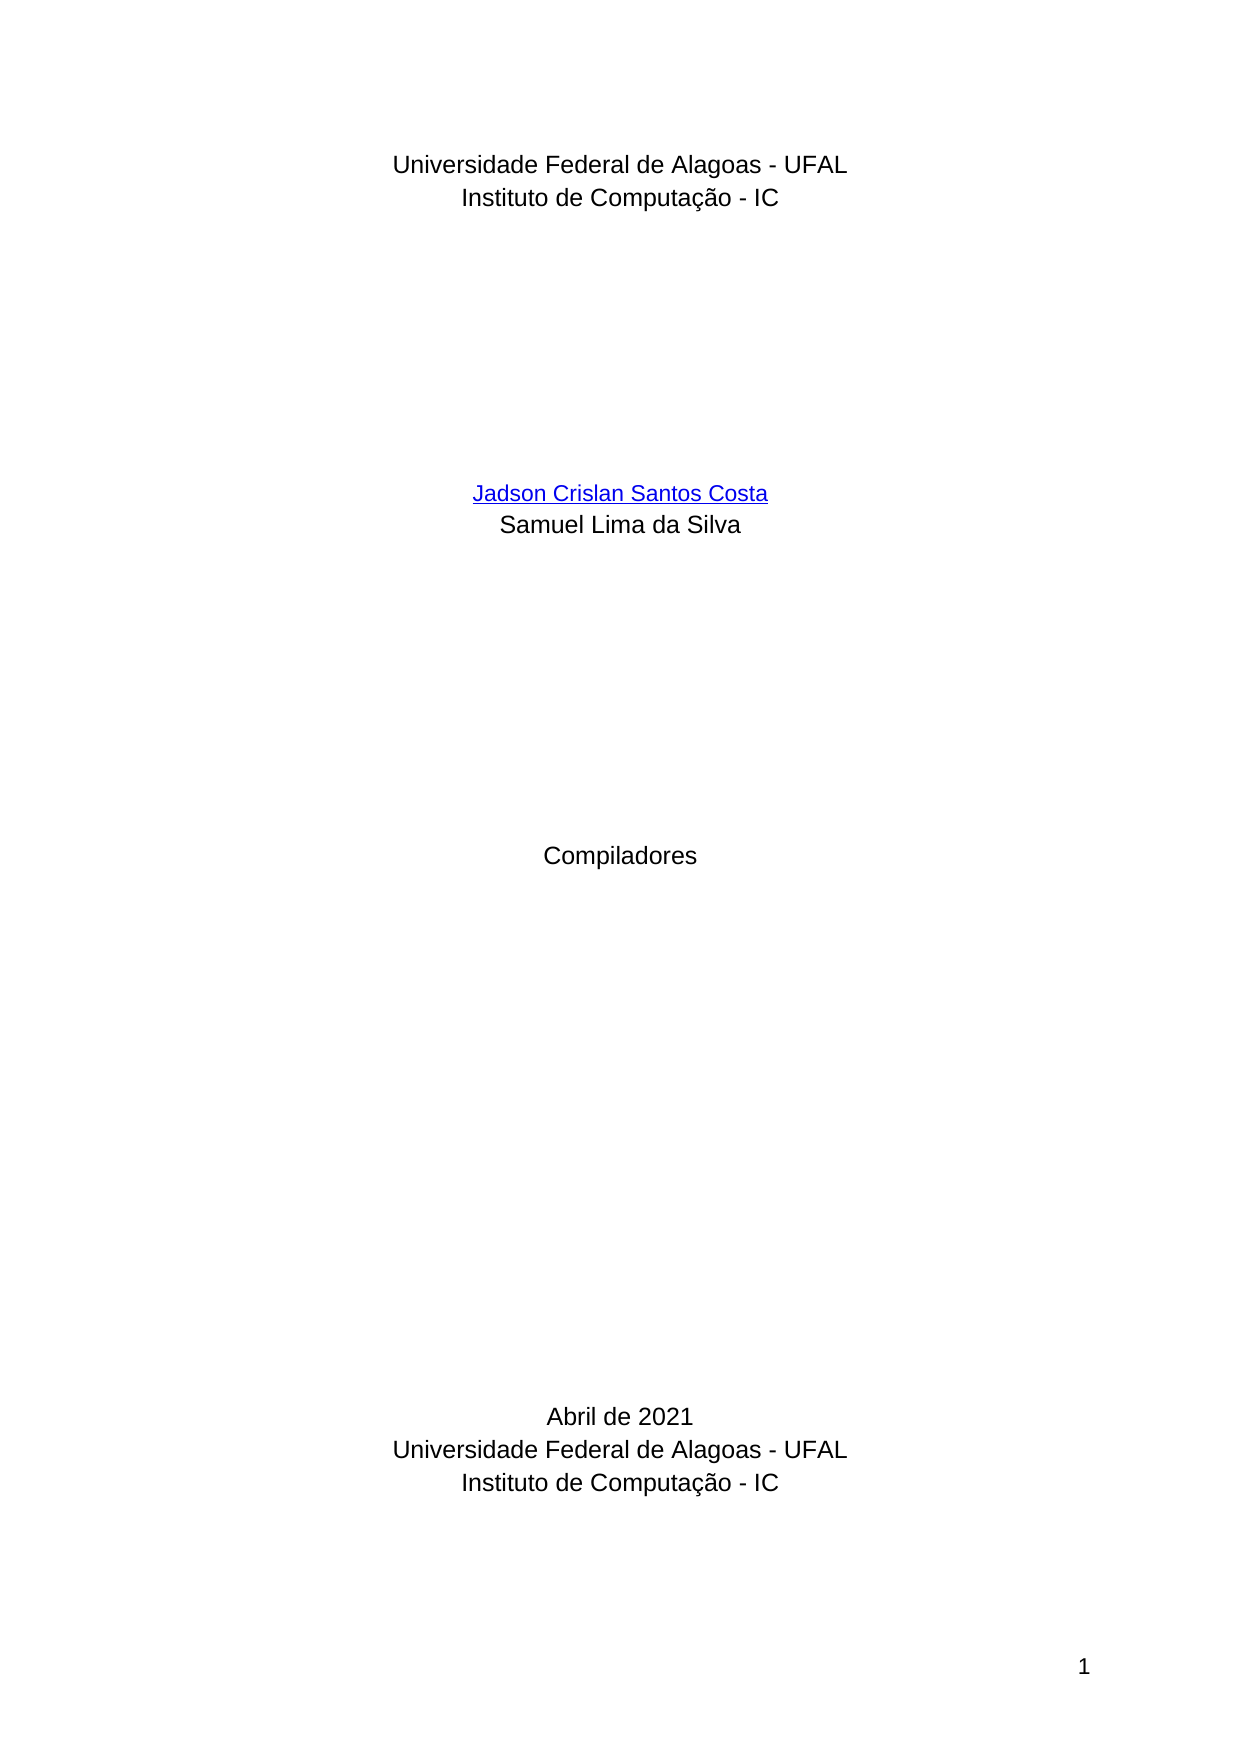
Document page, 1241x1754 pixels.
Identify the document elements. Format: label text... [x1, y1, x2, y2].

text Compiladores [150, 841, 1090, 869]
text Abril de 2021 [150, 1402, 1090, 1431]
text Universidade Federal de Alagoas - UFAL [150, 1435, 1090, 1464]
text Universidade Federal de Alagoas - UFAL [150, 150, 1090, 179]
text Instituto de Computação - IC [150, 183, 1090, 212]
text Instituto de Computação - IC [150, 1468, 1090, 1497]
text Jadson Crislan Santos Costa [150, 480, 1090, 507]
text Samuel Lima da Silva [150, 510, 1090, 539]
